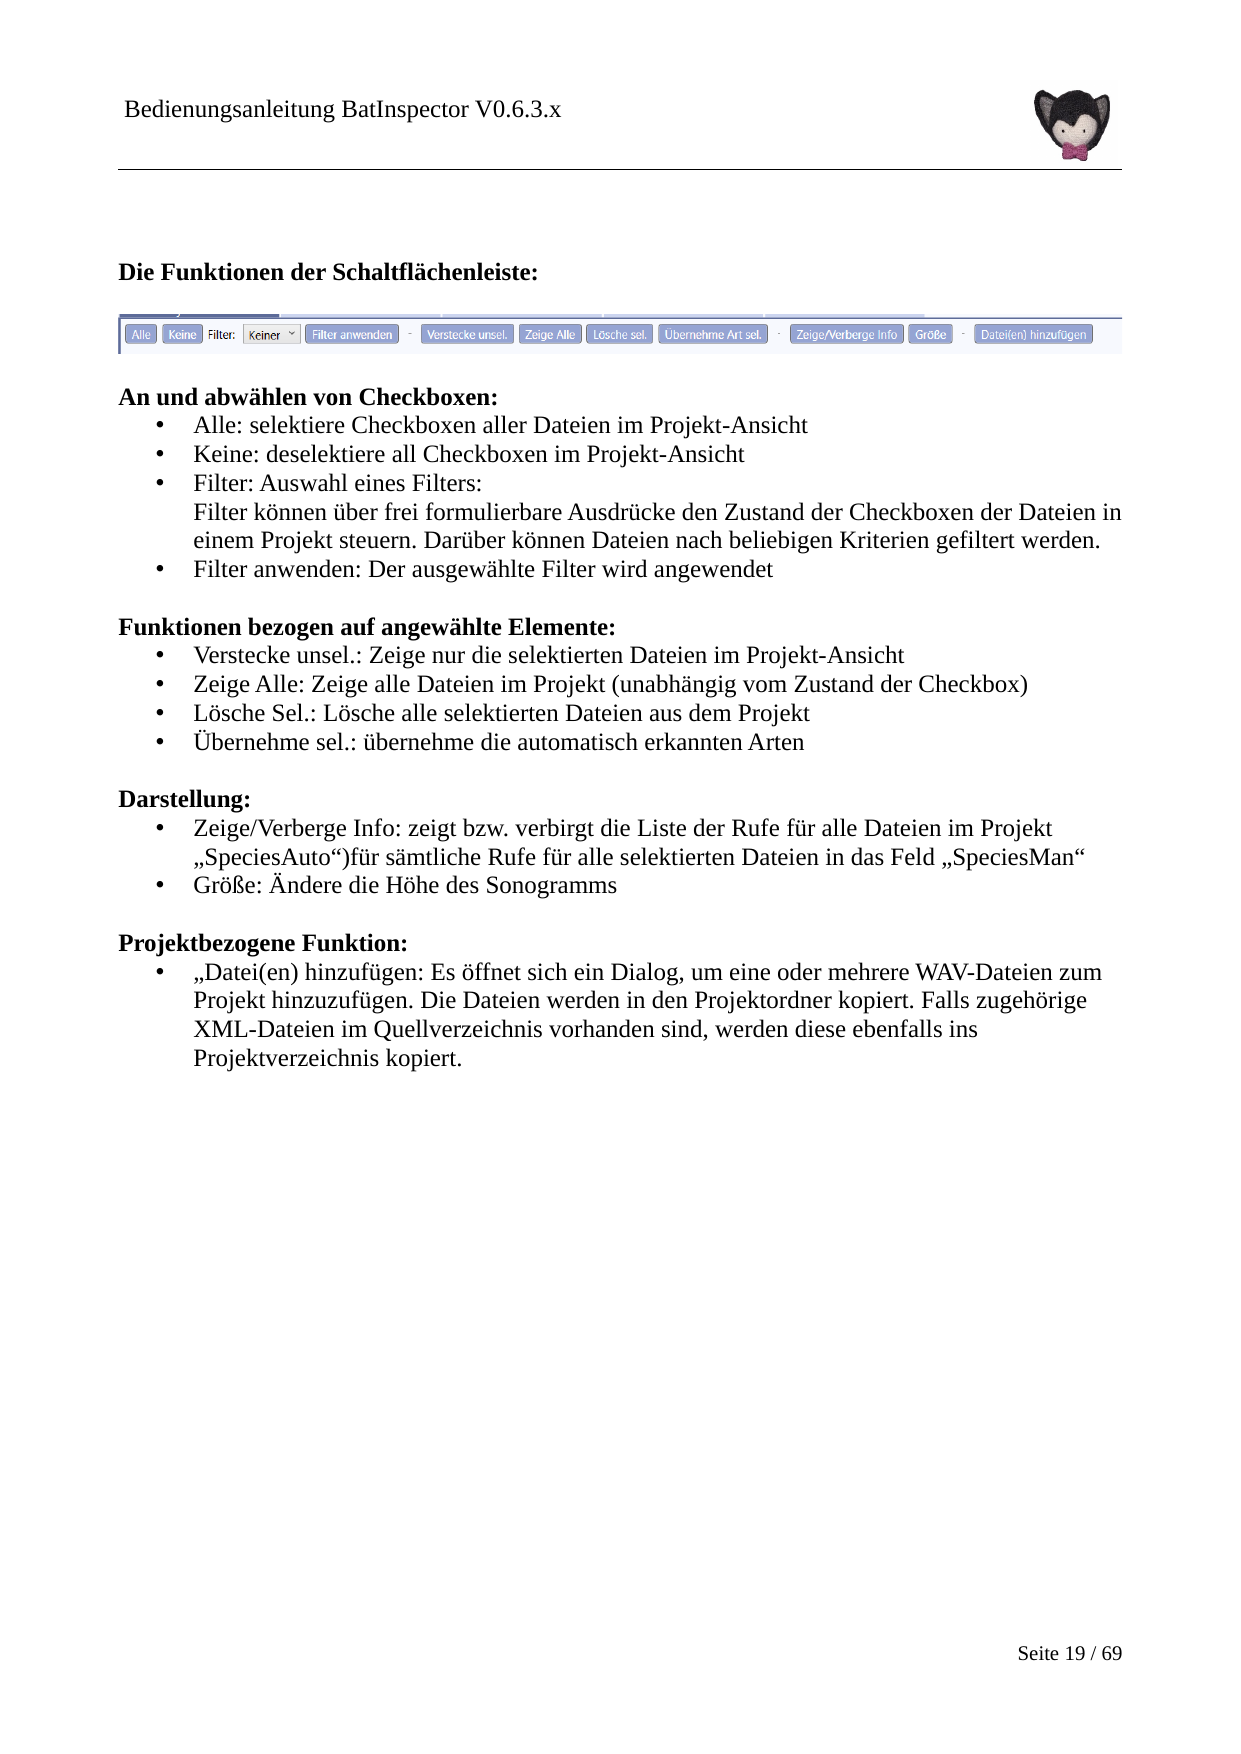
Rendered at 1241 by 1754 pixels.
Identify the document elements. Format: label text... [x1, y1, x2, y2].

list Verstecke unsel.: Zeige nur die selektierten Dateien im Projekt-Ansicht [156, 641, 1122, 669]
list Lösche Sel.: Lösche alle selektierten Dateien aus dem Projekt [156, 698, 1122, 727]
picture [118, 314, 1123, 354]
list Keine: deselektiere all Checkboxen im Projekt-Ansicht [156, 439, 1122, 468]
list Übernehme sel.: übernehme die automatisch erkannten Arten [156, 727, 1122, 756]
list Zeige/Verberge Info: zeigt bzw. verbirgt die Liste der Rufe für alle Dateien im Projekt „SpeciesAuto“)für sämtliche Rufe für alle selektierten Dateien in das Feld „SpeciesMan“ [156, 813, 1122, 871]
picture [1030, 80, 1119, 169]
text Funktionen bezogen auf angewählte Elemente: [118, 612, 1122, 641]
text An und abwählen von Checkboxen: [118, 382, 1122, 411]
list Filter anwenden: Der ausgewählte Filter wird angewendet [156, 554, 1122, 583]
list Größe: Ändere die Höhe des Sonogramms [156, 871, 1122, 899]
list Alle: selektiere Checkboxen aller Dateien im Projekt-Ansicht [156, 411, 1122, 439]
text Darstellung: [118, 784, 1122, 813]
list Zeige Alle: Zeige alle Dateien im Projekt (unabhängig vom Zustand der Checkbox) [156, 669, 1122, 698]
list „Datei(en) hinzufügen: Es öffnet sich ein Dialog, um eine oder mehrere WAV-Dateien zum Projekt hinzuzufügen. Die Dateien werden in den Projektordner kopiert. Falls zugehörige XML-Dateien im Quellverzeichnis vorhanden sind, werden diese ebenfalls ins Projektverzeichnis kopiert. [156, 957, 1122, 1072]
text Die Funktionen der Schaltflächenleiste: [118, 257, 1122, 286]
text Projektbezogene Funktion: [118, 928, 1122, 957]
list Filter: Auswahl eines Filters: Filter können über frei formulierbare Ausdrücke den Zustand der Checkboxen der Dateien in einem Projekt steuern. Darüber können Dateien nach beliebigen Kriterien gefiltert werden. [156, 468, 1122, 554]
